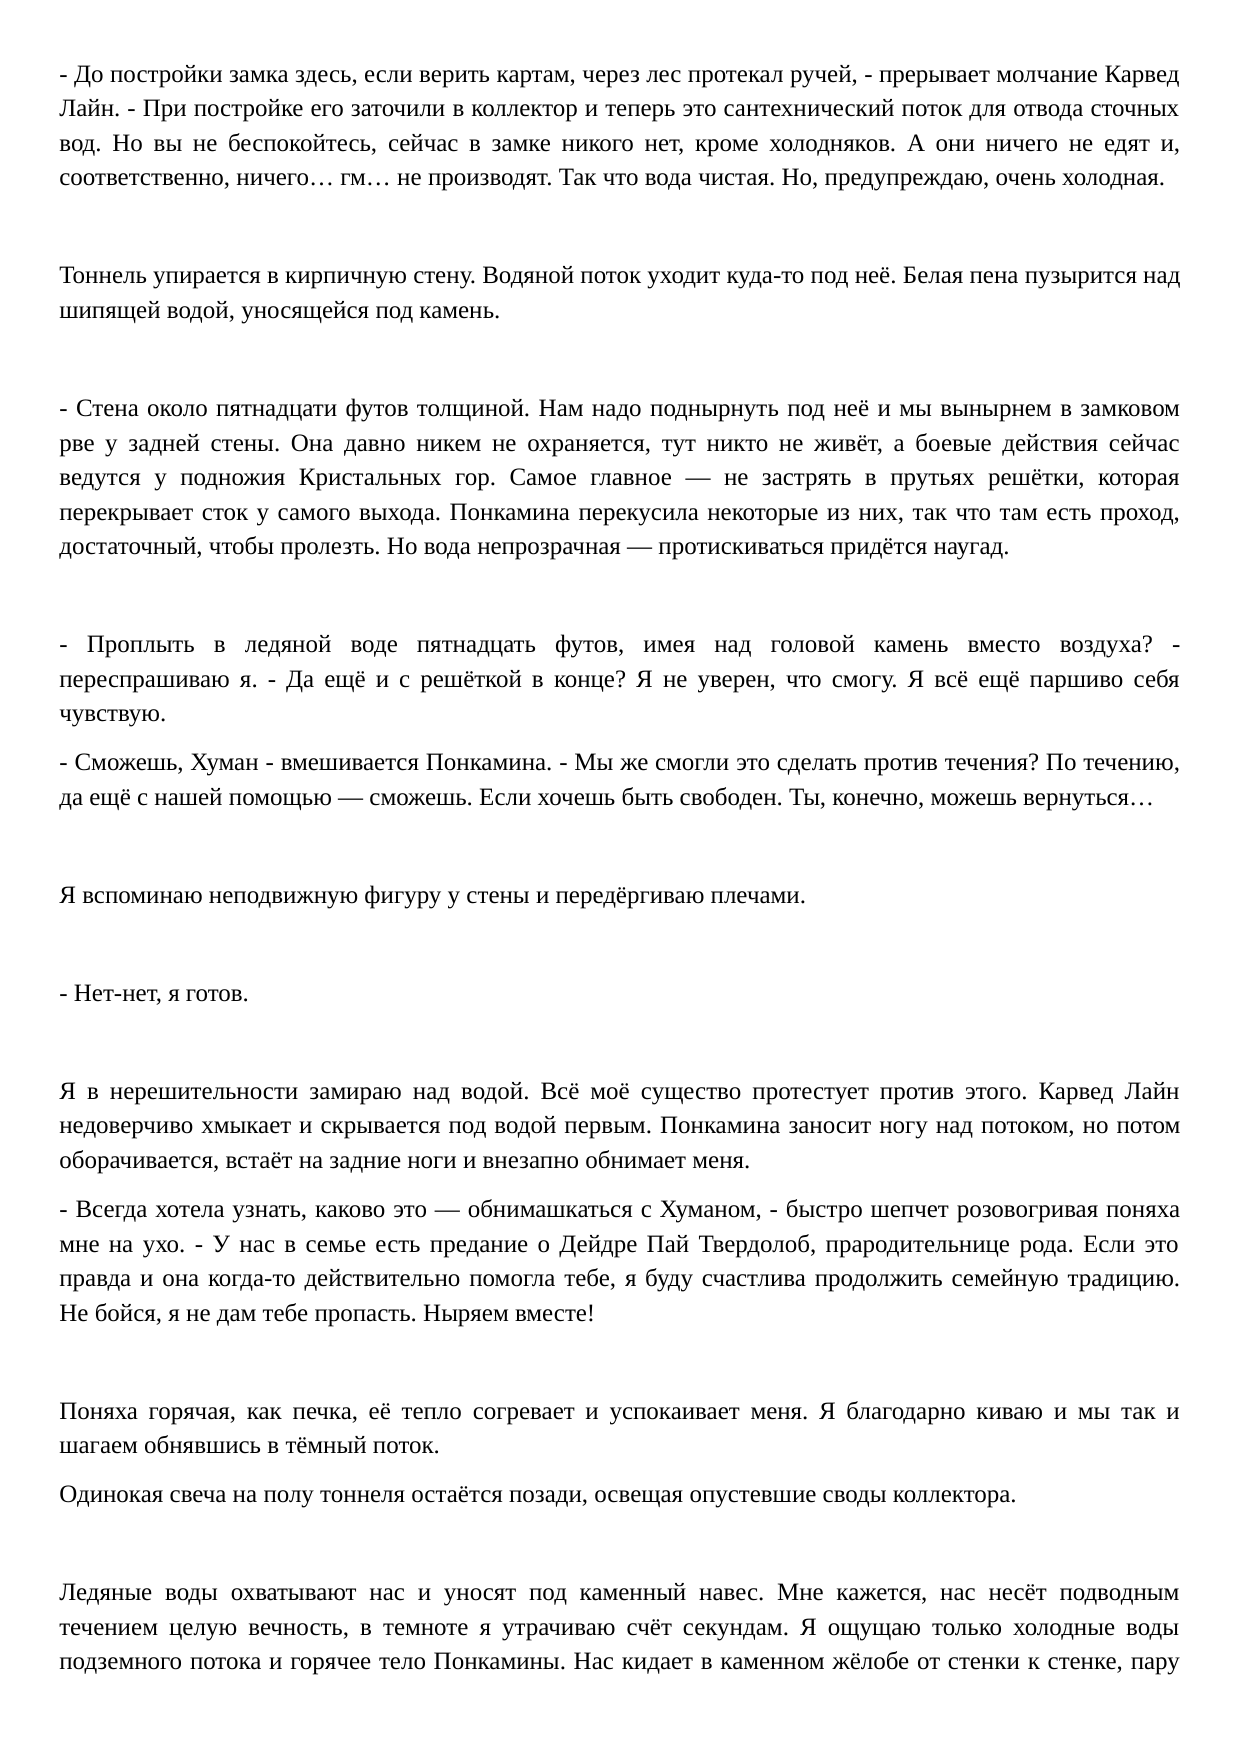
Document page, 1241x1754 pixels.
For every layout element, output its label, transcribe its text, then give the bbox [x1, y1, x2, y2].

text - Нет-нет, я готов. [59, 978, 1181, 1007]
text Тоннель упирается в кирпичную стену. Водяной поток уходит куда-то под неё. Белая пена пузырится над шипящей водой, уносящейся под камень. [59, 261, 1181, 324]
text Одинокая свеча на полу тоннеля остаётся позади, освещая опустевшие своды коллектора. [59, 1479, 1181, 1508]
text Я в нерешительности замираю над водой. Всё моё существо протестует против этого. Карвед Лайн недоверчиво хмыкает и скрывается под водой первым. Понкамина заносит ногу над потоком, но потом оборачивается, встаёт на задние ноги и внезапно обнимает меня. [59, 1076, 1181, 1174]
text - Проплыть в ледяной воде пятнадцать футов, имея над головой камень вместо воздуха? - переспрашиваю я. - Да ещё и с решёткой в конце? Я не уверен, что смогу. Я всё ещё паршиво себя чувствую. [59, 629, 1181, 727]
text Поняха горячая, как печка, её тепло согревает и успокаивает меня. Я благодарно киваю и мы так и шагаем обнявшись в тёмный поток. [59, 1396, 1181, 1459]
text Я вспоминаю неподвижную фигуру у стены и передёргиваю плечами. [59, 880, 1181, 909]
text - Стена около пятнадцати футов толщиной. Нам надо поднырнуть под неё и мы вынырнем в замковом рве у задней стены. Она давно никем не охраняется, тут никто не живёт, а боевые действия сейчас ведутся у подножия Кристальных гор. Самое главное — не застрять в прутьях решётки, которая перекрывает сток у самого выхода. Понкамина перекусила некоторые из них, так что там есть проход, достаточный, чтобы пролезть. Но вода непрозрачная — протискиваться придётся наугад. [59, 393, 1181, 560]
text Ледяные воды охватывают нас и уносят под каменный навес. Мне кажется, нас несёт подводным течением целую вечность, в темноте я утрачиваю счёт секундам. Я ощущаю только холодные воды подземного потока и горячее тело Понкамины. Нас кидает в каменном жёлобе от стенки к стенке, пару [59, 1577, 1181, 1675]
text - Сможешь, Хуман - вмешивается Понкамина. - Мы же смогли это сделать против течения? По течению, да ещё с нашей помощью — сможешь. Если хочешь быть свободен. Ты, конечно, можешь вернуться… [59, 747, 1181, 811]
text - Всегда хотела узнать, каково это — обнимашкаться с Хуманом, - быстро шепчет розовогривая поняха мне на ухо. - У нас в семье есть предание о Дейдре Пай Твердолоб, прародительнице рода. Если это правда и она когда-то действительно помогла тебе, я буду счастлива продолжить семейную традицию. Не бойся, я не дам тебе пропасть. Ныряем вместе! [59, 1194, 1181, 1326]
text - До постройки замка здесь, если верить картам, через лес протекал ручей, - прерывает молчание Карвед Лайн. - При постройке его заточили в коллектор и теперь это сантехнический поток для отвода сточных вод. Но вы не беспокойтесь, сейчас в замке никого нет, кроме холодняков. А они ничего не едят и, соответственно, ничего… гм… не производят. Так что вода чистая. Но, предупреждаю, очень холодная. [59, 59, 1181, 191]
